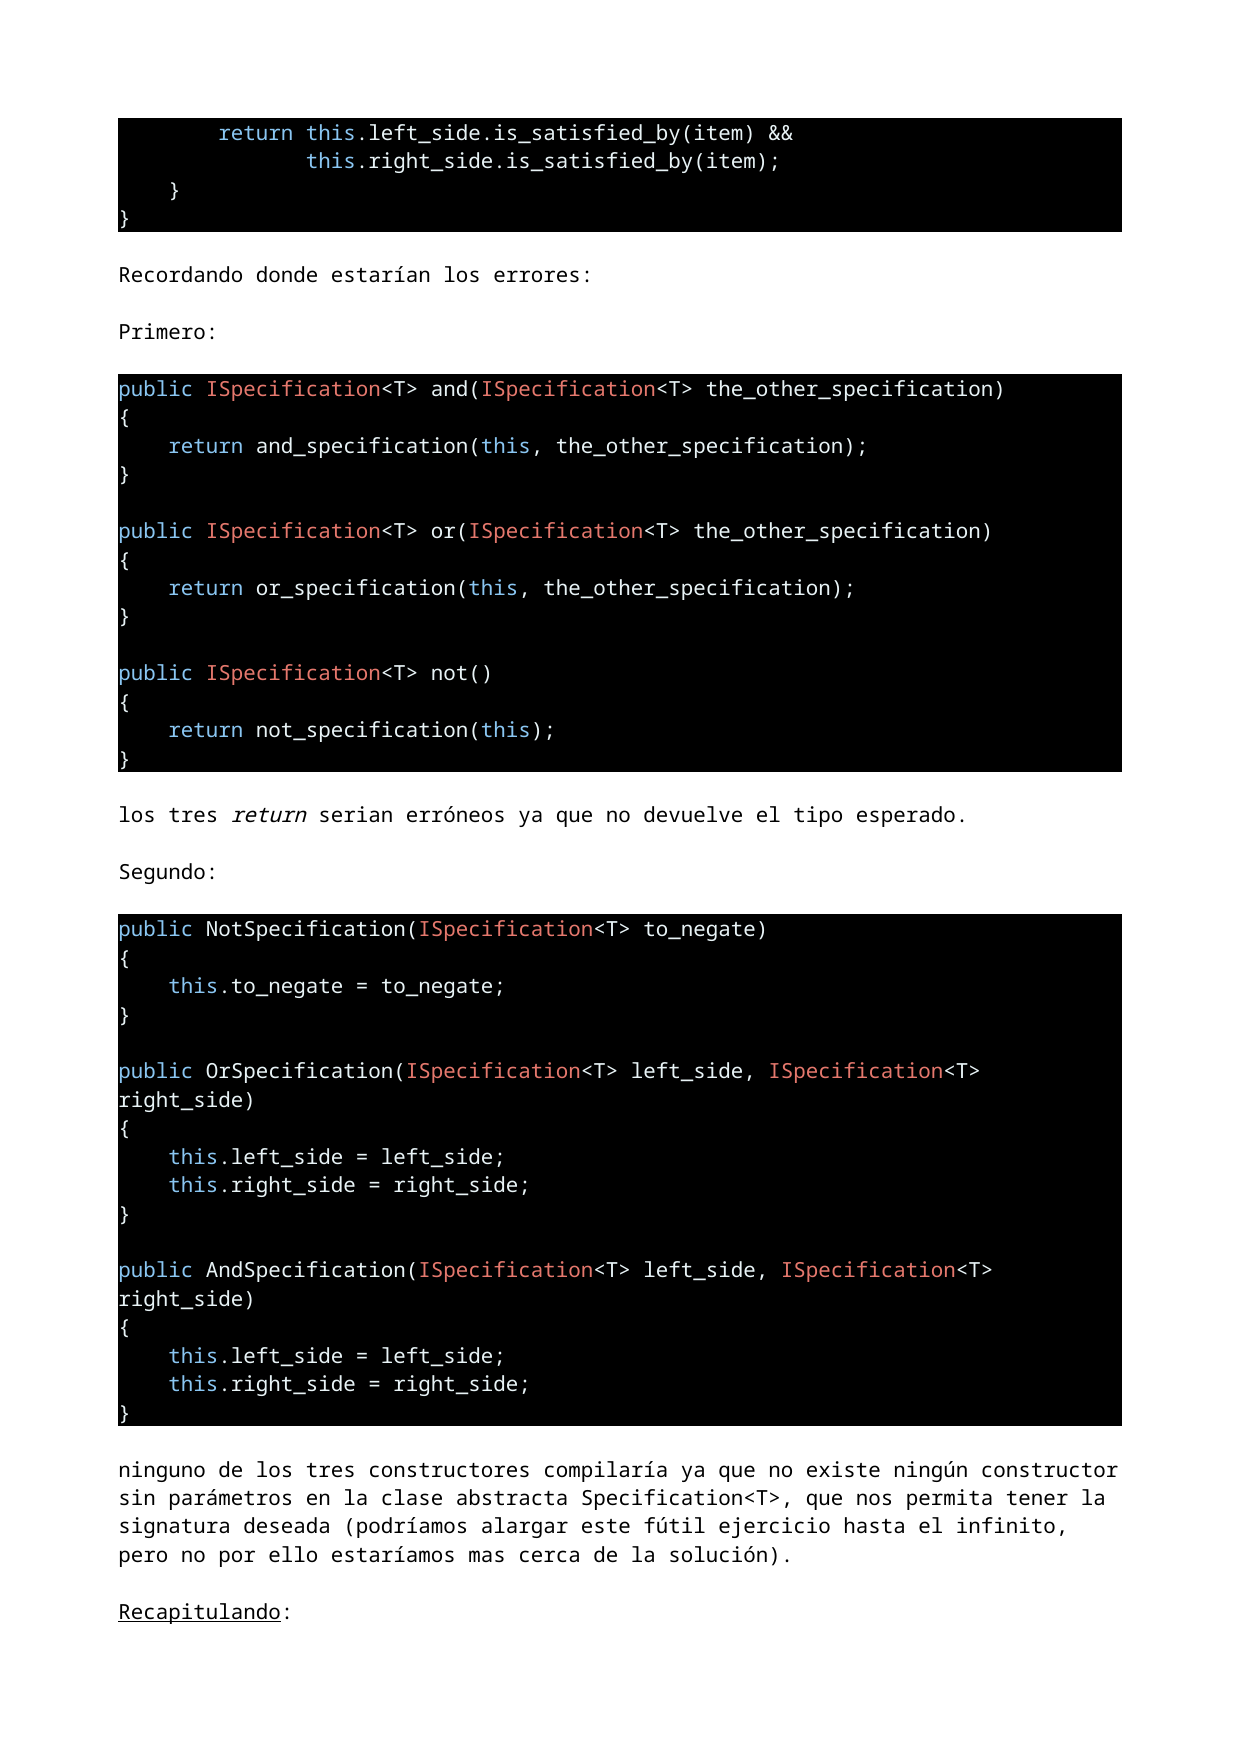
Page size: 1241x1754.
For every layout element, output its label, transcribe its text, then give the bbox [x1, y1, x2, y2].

text } [118, 1199, 1122, 1227]
text } [118, 744, 1122, 772]
text public ISpecification<T> or(ISpecification<T> the_other_specification) [118, 516, 1122, 545]
text Recordando donde estarían los errores: [118, 260, 1122, 289]
text { [118, 1312, 1122, 1341]
text public NotSpecification(ISpecification<T> to_negate) [118, 914, 1122, 943]
text this.left_side = left_side; [118, 1142, 1122, 1170]
text public AndSpecification(ISpecification<T> left_side, ISpecification<T> right_side) [118, 1256, 1122, 1312]
text this.left_side = left_side; [118, 1341, 1122, 1369]
text this.to_negate = to_negate; [118, 971, 1122, 1000]
text los tres return serian erróneos ya que no devuelve el tipo esperado. [118, 801, 1122, 829]
text Segundo: [118, 857, 1122, 886]
text } [118, 602, 1122, 630]
text ninguno de los tres constructores compilaría ya que no existe ningún constructor sin parámetros en la clase abstracta Specification<T>, que nos permita tener la signatura deseada (podríamos alargar este fútil ejercicio hasta el infinito, pero no por ello estaríamos mas cerca de la solución). [118, 1455, 1122, 1568]
text public ISpecification<T> and(ISpecification<T> the_other_specification) [118, 374, 1122, 402]
text { [118, 402, 1122, 431]
text } [118, 203, 1122, 232]
text return and_specification(this, the_other_specification); [118, 431, 1122, 459]
text { [118, 943, 1122, 971]
text } [118, 175, 1122, 203]
text { [118, 1113, 1122, 1142]
text return or_specification(this, the_other_specification); [118, 573, 1122, 602]
text } [118, 1398, 1122, 1426]
text return this.left_side.is_satisfied_by(item) && [118, 118, 1122, 147]
text public ISpecification<T> not() [118, 658, 1122, 687]
text this.right_side.is_satisfied_by(item); [118, 147, 1122, 175]
text this.right_side = right_side; [118, 1170, 1122, 1199]
text Primero: [118, 317, 1122, 346]
text Recapitulando: [118, 1597, 1122, 1625]
text } [118, 1000, 1122, 1028]
text public OrSpecification(ISpecification<T> left_side, ISpecification<T> right_side) [118, 1057, 1122, 1113]
text { [118, 687, 1122, 715]
text { [118, 545, 1122, 573]
text } [118, 459, 1122, 488]
text this.right_side = right_side; [118, 1369, 1122, 1398]
text return not_specification(this); [118, 715, 1122, 744]
